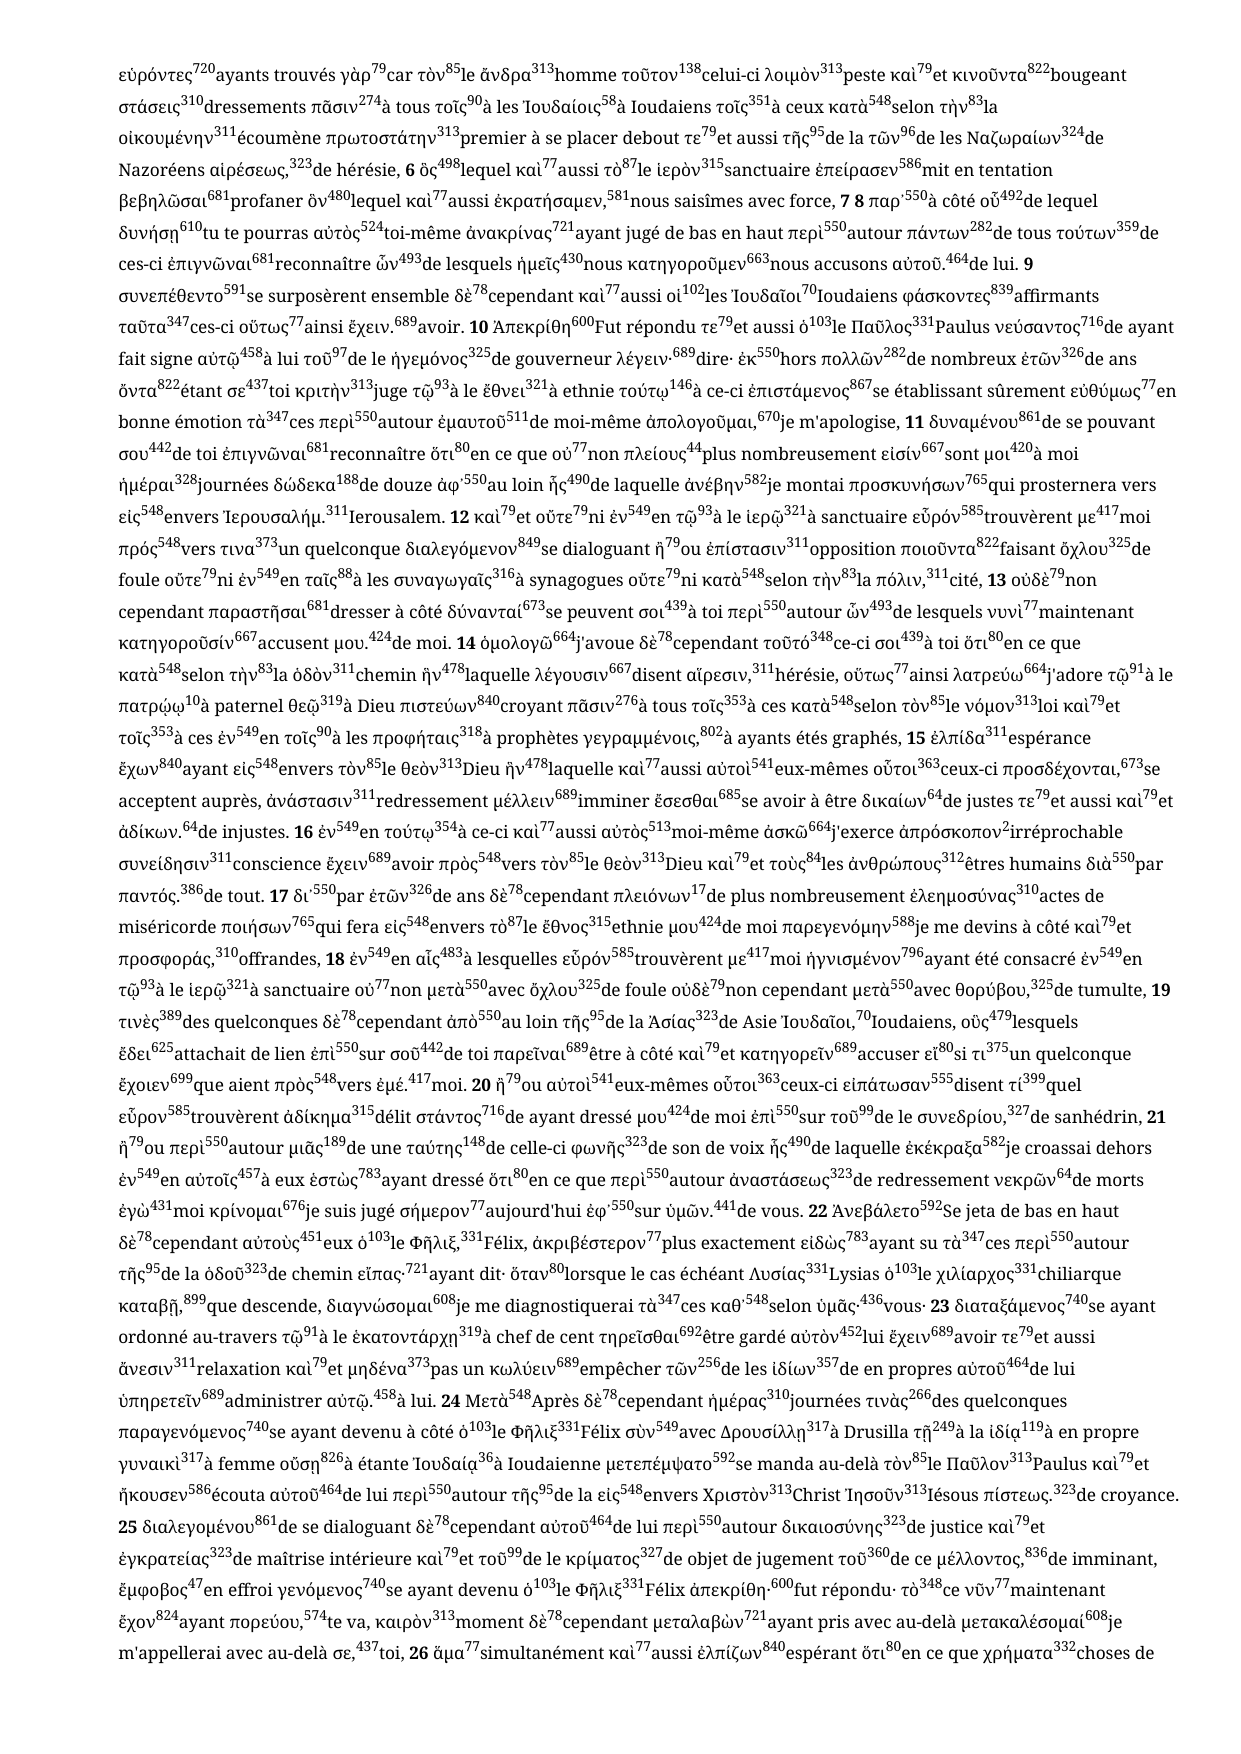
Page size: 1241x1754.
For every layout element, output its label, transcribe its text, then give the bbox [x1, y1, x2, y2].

text 1 Μετὰ548Après δὲ78cependant πέντε176cinq ἡμέρας310journées κατέβη586descendit ὁ103le ἀρχιερεὺς331chef sacrificateur Ἁνανίας331Ananias μετὰ550avec πρεσβυτέρων64de plus anciens τινῶν280de des quelconques καὶ79et ῥήτορος325de rhéteur Τερτύλλου325de Tertullus τινός,281de un quelconque, οἵτινες497lesquels des quelconques ἐνεφάνισαν585rendirent visible dedans τῷ91à le ἡγεμόνι319à gouverneur κατὰ550contre τοῦ97de le Παύλου.325de Paulus. 2 κληθέντος754de ayant été appelé δὲ78cependant αὐτοῦ464de lui ἤρξατο592se commença κατηγορεῖν689accuser ὁ103le Τέρτυλλος331Tertullus λέγων·840disant· πολλῆς279de nombreuse εἰρήνης323de paix τυγχάνοντες839obtenants διὰ550par σοῦ442de toi καὶ79et διορθωμάτων326de réformes γινομένων862de se devenants τῷ93à le ἔθνει321à ethnie τούτῳ146à ce-ci διὰ550par τῆς95de la σῆς238de tienne προνοίας,323de intelligence d'avance, 3 πάντῃ77totalement τε79et aussi καὶ79et πανταχοῦ77partout ἀποδεχόμεθα,669nous nous acceptons loin, κράτιστε27très fort Φῆλιξ,337Félix, μετὰ550avec πάσης279de toute εὐχαριστίας.323de action de grâce. 4 ἵνα80afin que δὲ78cependant μὴ77ne pas ἐπὶ548sur πλεῖόν73plus nombreusement σε437toi ἐγκόπτω,917que j'incise, παρακαλῶ664j'appelle à côté ἀκοῦσαί681écouter σε437toi ἡμῶν423de nous συντόμως77brièvement τῇ89à la σῇ235à tienne ἐπιεικείᾳ.317à modération. 5 εὑρόντες720ayants trouvés γὰρ79car τὸν85le ἄνδρα313homme τοῦτον138celui-ci λοιμὸν313peste καὶ79et κινοῦντα822bougeant στάσεις310dressements πᾶσιν274à tous τοῖς90à les Ἰουδαίοις58à Ioudaiens τοῖς351à ceux κατὰ548selon τὴν83la οἰκουμένην311écoumène πρωτοστάτην313premier à se placer debout τε79et aussi τῆς95de la τῶν96de les Ναζωραίων324de Nazoréens αἱρέσεως,323de hérésie, 6 ὃς498lequel καὶ77aussi τὸ87le ἱερὸν315sanctuaire ἐπείρασεν586mit en tentation βεβηλῶσαι681profaner ὃν480lequel καὶ77aussi ἐκρατήσαμεν,581nous saisîmes avec force, 7 8 παρ᾽550à côté οὗ492de lequel δυνήσῃ610tu te pourras αὐτὸς524toi-même ἀνακρίνας721ayant jugé de bas en haut περὶ550autour πάντων282de tous τούτων359de ces-ci ἐπιγνῶναι681reconnaître ὧν493de lesquels ἡμεῖς430nous κατηγοροῦμεν663nous accusons αὐτοῦ.464de lui. 9 συνεπέθεντο591se surposèrent ensemble δὲ78cependant καὶ77aussi οἱ102les Ἰουδαῖοι70Ioudaiens φάσκοντες839affirmants ταῦτα347ces-ci οὕτως77ainsi ἔχειν.689avoir. 10 Ἀπεκρίθη600Fut répondu τε79et aussi ὁ103le Παῦλος331Paulus νεύσαντος716de ayant fait signe αὐτῷ458à lui τοῦ97de le ἡγεμόνος325de gouverneur λέγειν·689dire· ἐκ550hors πολλῶν282de nombreux ἐτῶν326de ans ὄντα822étant σε437toi κριτὴν313juge τῷ93à le ἔθνει321à ethnie τούτῳ146à ce-ci ἐπιστάμενος867se établissant sûrement εὐθύμως77en bonne émotion τὰ347ces περὶ550autour ἐμαυτοῦ511de moi-même ἀπολογοῦμαι,670je m'apologise, 11 δυναμένου861de se pouvant σου442de toi ἐπιγνῶναι681reconnaître ὅτι80en ce que οὐ77non πλείους44plus nombreusement εἰσίν667sont μοι420à moi ἡμέραι328journées δώδεκα188de douze ἀφ᾽550au loin ἧς490de laquelle ἀνέβην582je montai προσκυνήσων765qui prosternera vers εἰς548envers Ἰερουσαλήμ.311Ierousalem. 12 καὶ79et οὔτε79ni ἐν549en τῷ93à le ἱερῷ321à sanctuaire εὗρόν585trouvèrent με417moi πρός548vers τινα373un quelconque διαλεγόμενον849se dialoguant ἢ79ou ἐπίστασιν311opposition ποιοῦντα822faisant ὄχλου325de foule οὔτε79ni ἐν549en ταῖς88à les συναγωγαῖς316à synagogues οὔτε79ni κατὰ548selon τὴν83la πόλιν,311cité, 13 οὐδὲ79non cependant παραστῆσαι681dresser à côté δύνανταί673se peuvent σοι439à toi περὶ550autour ὧν493de lesquels νυνὶ77maintenant κατηγοροῦσίν667accusent μου.424de moi. 14 ὁμολογῶ664j'avoue δὲ78cependant τοῦτό348ce-ci σοι439à toi ὅτι80en ce que κατὰ548selon τὴν83la ὁδὸν311chemin ἣν478laquelle λέγουσιν667disent αἵρεσιν,311hérésie, οὕτως77ainsi λατρεύω664j'adore τῷ91à le πατρῴῳ10à paternel θεῷ319à Dieu πιστεύων840croyant πᾶσιν276à tous τοῖς353à ces κατὰ548selon τὸν85le νόμον313loi καὶ79et τοῖς353à ces ἐν549en τοῖς90à les προφήταις318à prophètes γεγραμμένοις,802à ayants étés graphés, 15 ἐλπίδα311espérance ἔχων840ayant εἰς548envers τὸν85le θεὸν313Dieu ἣν478laquelle καὶ77aussi αὐτοὶ541eux-mêmes οὗτοι363ceux-ci προσδέχονται,673se acceptent auprès, ἀνάστασιν311redressement μέλλειν689imminer ἔσεσθαι685se avoir à être δικαίων64de justes τε79et aussi καὶ79et ἀδίκων.64de injustes. 16 ἐν549en τούτῳ354à ce-ci καὶ77aussi αὐτὸς513moi-même ἀσκῶ664j'exerce ἀπρόσκοπον2irréprochable συνείδησιν311conscience ἔχειν689avoir πρὸς548vers τὸν85le θεὸν313Dieu καὶ79et τοὺς84les ἀνθρώπους312êtres humains διὰ550par παντός.386de tout. 17 δι᾽550par ἐτῶν326de ans δὲ78cependant πλειόνων17de plus nombreusement ἐλεημοσύνας310actes de miséricorde ποιήσων765qui fera εἰς548envers τὸ87le ἔθνος315ethnie μου424de moi παρεγενόμην588je me devins à côté καὶ79et προσφοράς,310offrandes, 18 ἐν549en αἷς483à lesquelles εὗρόν585trouvèrent με417moi ἡγνισμένον796ayant été consacré ἐν549en τῷ93à le ἱερῷ321à sanctuaire οὐ77non μετὰ550avec ὄχλου325de foule οὐδὲ79non cependant μετὰ550avec θορύβου,325de tumulte, 19 τινὲς389des quelconques δὲ78cependant ἀπὸ550au loin τῆς95de la Ἀσίας323de Asie Ἰουδαῖοι,70Ioudaiens, οὓς479lesquels ἔδει625attachait de lien ἐπὶ550sur σοῦ442de toi παρεῖναι689être à côté καὶ79et κατηγορεῖν689accuser εἴ80si τι375un quelconque ἔχοιεν699que aient πρὸς548vers ἐμέ.417moi. 20 ἢ79ou αὐτοὶ541eux-mêmes οὗτοι363ceux-ci εἰπάτωσαν555disent τί399quel εὗρον585trouvèrent ἀδίκημα315délit στάντος716de ayant dressé μου424de moi ἐπὶ550sur τοῦ99de le συνεδρίου,327de sanhédrin, 21 ἢ79ou περὶ550autour μιᾶς189de une ταύτης148de celle-ci φωνῆς323de son de voix ἧς490de laquelle ἐκέκραξα582je croassai dehors ἐν549en αὐτοῖς457à eux ἑστὼς783ayant dressé ὅτι80en ce que περὶ550autour ἀναστάσεως323de redressement νεκρῶν64de morts ἐγὼ431moi κρίνομαι676je suis jugé σήμερον77aujourd'hui ἐφ᾽550sur ὑμῶν.441de vous. 22 Ἀνεβάλετο592Se jeta de bas en haut δὲ78cependant αὐτοὺς451eux ὁ103le Φῆλιξ,331Félix, ἀκριβέστερον77plus exactement εἰδὼς783ayant su τὰ347ces περὶ550autour τῆς95de la ὁδοῦ323de chemin εἴπας·721ayant dit· ὅταν80lorsque le cas échéant Λυσίας331Lysias ὁ103le χιλίαρχος331chiliarque καταβῇ,899que descende, διαγνώσομαι608je me diagnostiquerai τὰ347ces καθ᾽548selon ὑμᾶς·436vous· 23 διαταξάμενος740se ayant ordonné au-travers τῷ91à le ἑκατοντάρχῃ319à chef de cent τηρεῖσθαι692être gardé αὐτὸν452lui ἔχειν689avoir τε79et aussi ἄνεσιν311relaxation καὶ79et μηδένα373pas un κωλύειν689empêcher τῶν256de les ἰδίων357de en propres αὐτοῦ464de lui ὑπηρετεῖν689administrer αὐτῷ.458à lui. 24 Μετὰ548Après δὲ78cependant ἡμέρας310journées τινὰς266des quelconques παραγενόμενος740se ayant devenu à côté ὁ103le Φῆλιξ331Félix σὺν549avec Δρουσίλλῃ317à Drusilla τῇ249à la ἰδίᾳ119à en propre γυναικὶ317à femme οὔσῃ826à étante Ἰουδαίᾳ36à Ioudaienne μετεπέμψατο592se manda au-delà τὸν85le Παῦλον313Paulus καὶ79et ἤκουσεν586écouta αὐτοῦ464de lui περὶ550autour τῆς95de la εἰς548envers Χριστὸν313Christ Ἰησοῦν313Iésous πίστεως.323de croyance. 25 διαλεγομένου861de se dialoguant δὲ78cependant αὐτοῦ464de lui περὶ550autour δικαιοσύνης323de justice καὶ79et ἐγκρατείας323de maîtrise intérieure καὶ79et τοῦ99de le κρίματος327de objet de jugement τοῦ360de ce μέλλοντος,836de imminant, ἔμφοβος47en effroi γενόμενος740se ayant devenu ὁ103le Φῆλιξ331Félix ἀπεκρίθη·600fut répondu· τὸ348ce νῦν77maintenant ἔχον824ayant πορεύου,574te va, καιρὸν313moment δὲ78cependant μεταλαβὼν721ayant pris avec au-delà μετακαλέσομαί608je m'appellerai avec au-delà σε,437toi, 26 ἅμα77simultanément καὶ77aussi ἐλπίζων840espérant ὅτι80en ce que χρήματα332choses de besoins δοθήσεται619sera donné αὐτῷ458à lui ὑπὸ550sous τοῦ97de le Παύλου·325de Paulus· διὸ79c'est pourquoi καὶ77aussi πυκνότερον77plus fréquemment αὐτὸν452lui μεταπεμπόμενος867se mandant au-delà ὡμίλει625conversait αὐτῷ.458à lui. 27 Διετίας323de Deux années δὲ78cependant πληρωθείσης752de ayante étée faite plénitude ἔλαβεν586prit διάδοχον313successeur ὁ103le Φῆλιξ331Félix Πόρκιον313Porcius Φῆστον,313Festus, θέλων840voulant τε79et aussi χάριτα311grâce καταθέσθαι682se poser de haut en bas τοῖς90à les Ἰουδαίοις58à Ioudaiens ὁ103le Φῆλιξ331Félix κατέλιπεν586laissa en contrebas τὸν85le Παῦλον313Paulus δεδεμένον.796ayant été attaché de lien. [118, 59, 1181, 1665]
